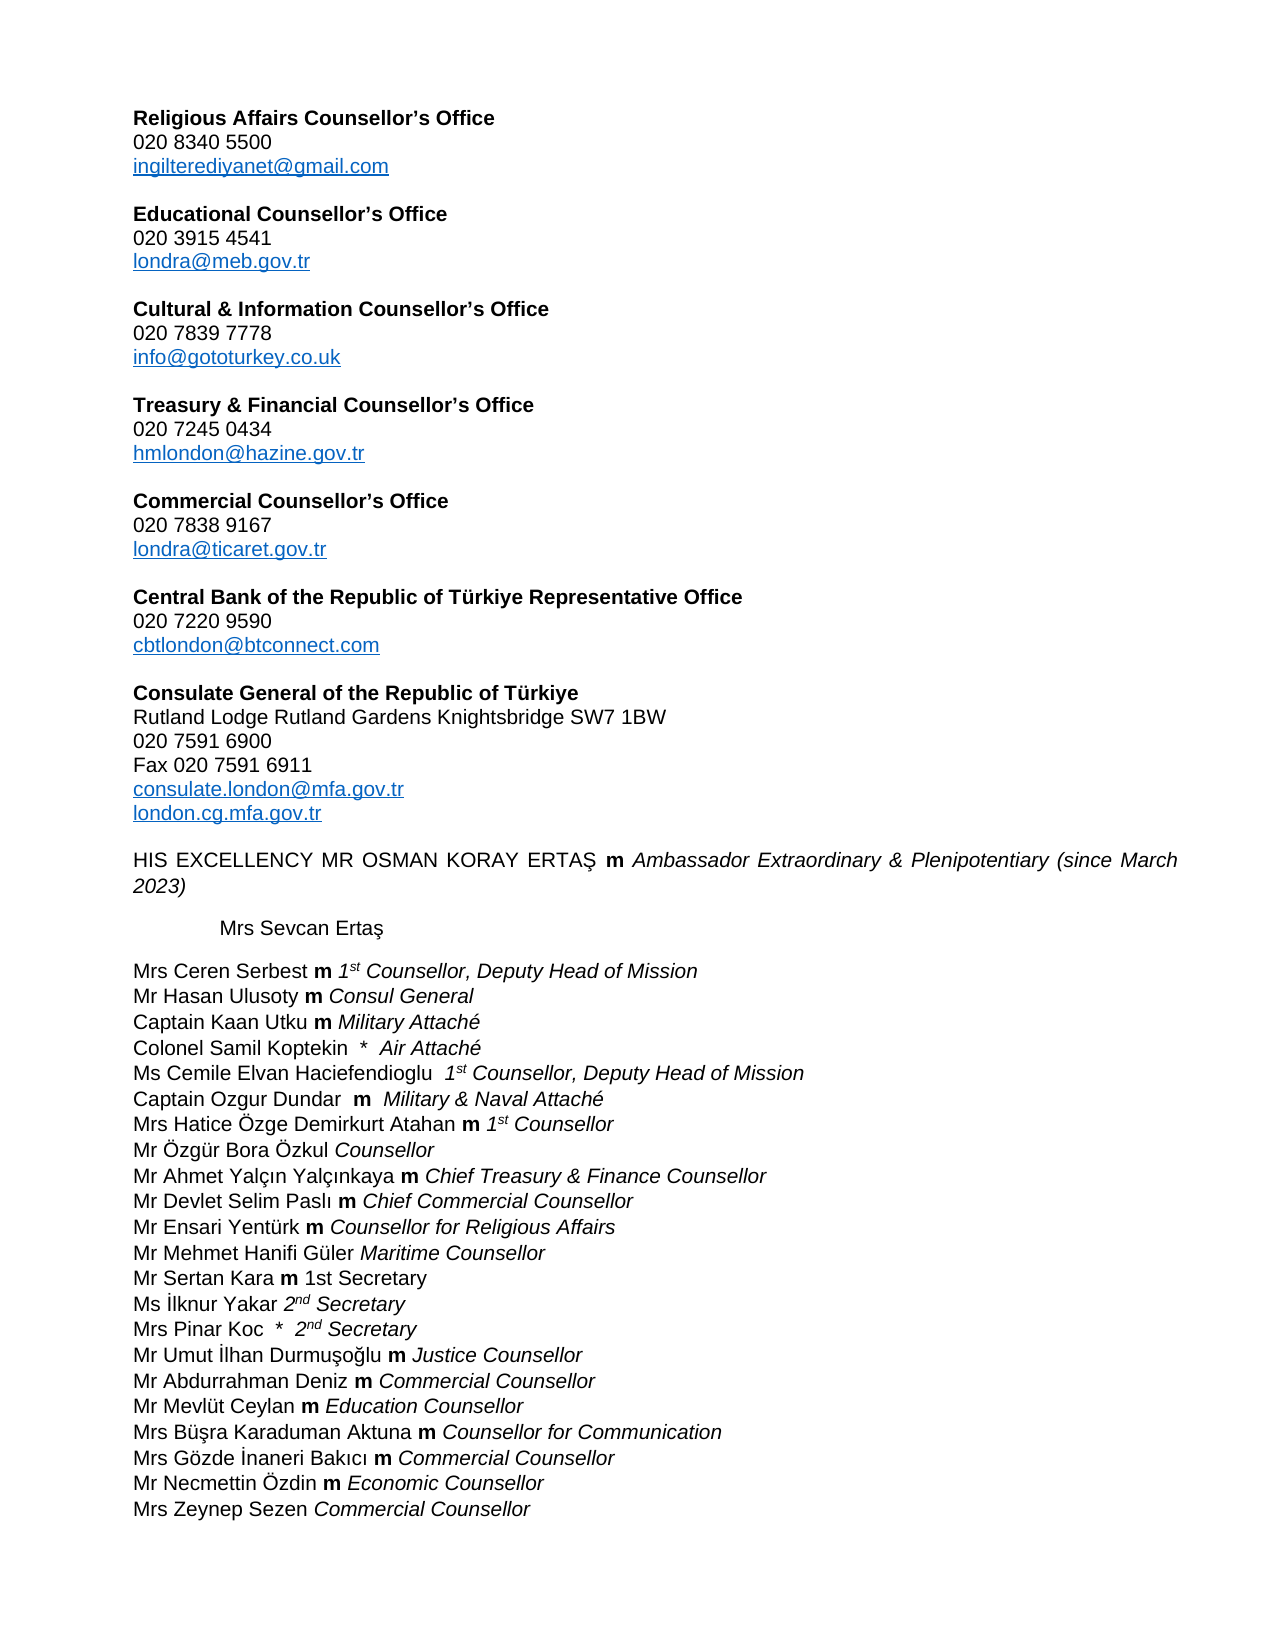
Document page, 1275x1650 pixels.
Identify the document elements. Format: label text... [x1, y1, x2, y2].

text Mrs Ceren Serbest m 1st Counsellor, Deputy Head of Mission [133, 958, 1181, 982]
text Mrs Pinar Koc * 2nd Secretary [133, 1317, 1181, 1341]
text Mr Devlet Selim Paslı m Chief Commercial Counsellor [133, 1189, 1181, 1213]
text Mrs Sevcan Ertaş [133, 916, 1181, 940]
text londra@meb.gov.tr [133, 249, 1181, 273]
text Consulate General of the Republic of Türkiye [133, 681, 1181, 704]
text 020 7245 0434 [133, 417, 1181, 441]
text Religious Affairs Counsellor’s Office [133, 106, 1181, 129]
text cbtlondon@btconnect.com [133, 633, 1181, 657]
text 020 8340 5500 [133, 129, 1181, 153]
text Treasury & Financial Counsellor’s Office [133, 393, 1181, 417]
text londra@ticaret.gov.tr [133, 537, 1181, 561]
text Mr Özgür Bora Özkul Counsellor [133, 1138, 1181, 1162]
text Colonel Samil Koptekin * Air Attaché [133, 1035, 1181, 1059]
text Mr Mevlüt Ceylan m Education Counsellor [133, 1394, 1181, 1418]
text 020 7591 6900 [133, 728, 1181, 752]
text consulate.london@mfa.gov.tr [133, 776, 1181, 800]
text Mr Umut İlhan Durmuşoğlu m Justice Counsellor [133, 1343, 1181, 1367]
text Mrs Zeynep Sezen Commercial Counsellor [133, 1497, 1181, 1521]
text Mrs Gözde İnaneri Bakıcı m Commercial Counsellor [133, 1445, 1181, 1469]
text info@gototurkey.co.uk [133, 345, 1181, 369]
text 020 7220 9590 [133, 609, 1181, 633]
text Educational Counsellor’s Office [133, 201, 1181, 225]
text Mr Abdurrahman Deniz m Commercial Counsellor [133, 1368, 1181, 1392]
text 020 7839 7778 [133, 321, 1181, 345]
text hmlondon@hazine.gov.tr [133, 441, 1181, 465]
text london.cg.mfa.gov.tr [133, 800, 1181, 824]
text Mrs Büşra Karaduman Aktuna m Counsellor for Communication [133, 1420, 1181, 1444]
text Mr Ahmet Yalçın Yalçınkaya m Chief Treasury & Finance Counsellor [133, 1163, 1181, 1187]
text Mr Necmettin Özdin m Economic Counsellor [133, 1471, 1181, 1495]
text Ms İlknur Yakar 2nd Secretary [133, 1292, 1181, 1316]
text Captain Kaan Utku m Military Attaché [133, 1010, 1181, 1034]
text 020 3915 4541 [133, 225, 1181, 249]
text Mr Mehmet Hanifi Güler Maritime Counsellor [133, 1240, 1181, 1264]
text Mrs Hatice Özge Demirkurt Atahan m 1st Counsellor [133, 1112, 1181, 1136]
text Rutland Lodge Rutland Gardens Knightsbridge SW7 1BW [133, 704, 1181, 728]
text 020 7838 9167 [133, 513, 1181, 537]
text Commercial Counsellor’s Office [133, 489, 1181, 513]
text Mr Ensari Yentürk m Counsellor for Religious Affairs [133, 1215, 1181, 1239]
text Ms Cemile Elvan Haciefendioglu 1st Counsellor, Deputy Head of Mission [133, 1061, 1181, 1085]
text Captain Ozgur Dundar m Military & Naval Attaché [133, 1087, 1181, 1111]
text Cultural & Information Counsellor’s Office [133, 297, 1181, 321]
text Fax 020 7591 6911 [133, 752, 1181, 776]
text His Excellency Mr OSMAN KORAY ERTAŞ m Ambassador Extraordinary & Plenipotentiary (since March 2023) [133, 848, 1181, 898]
text Central Bank of the Republic of Türkiye Representative Office [133, 585, 1181, 609]
text ingilterediyanet@gmail.com [133, 153, 1181, 177]
text Mr Hasan Ulusoty m Consul General [133, 984, 1181, 1008]
text Mr Sertan Kara m 1st Secretary [133, 1266, 1181, 1290]
